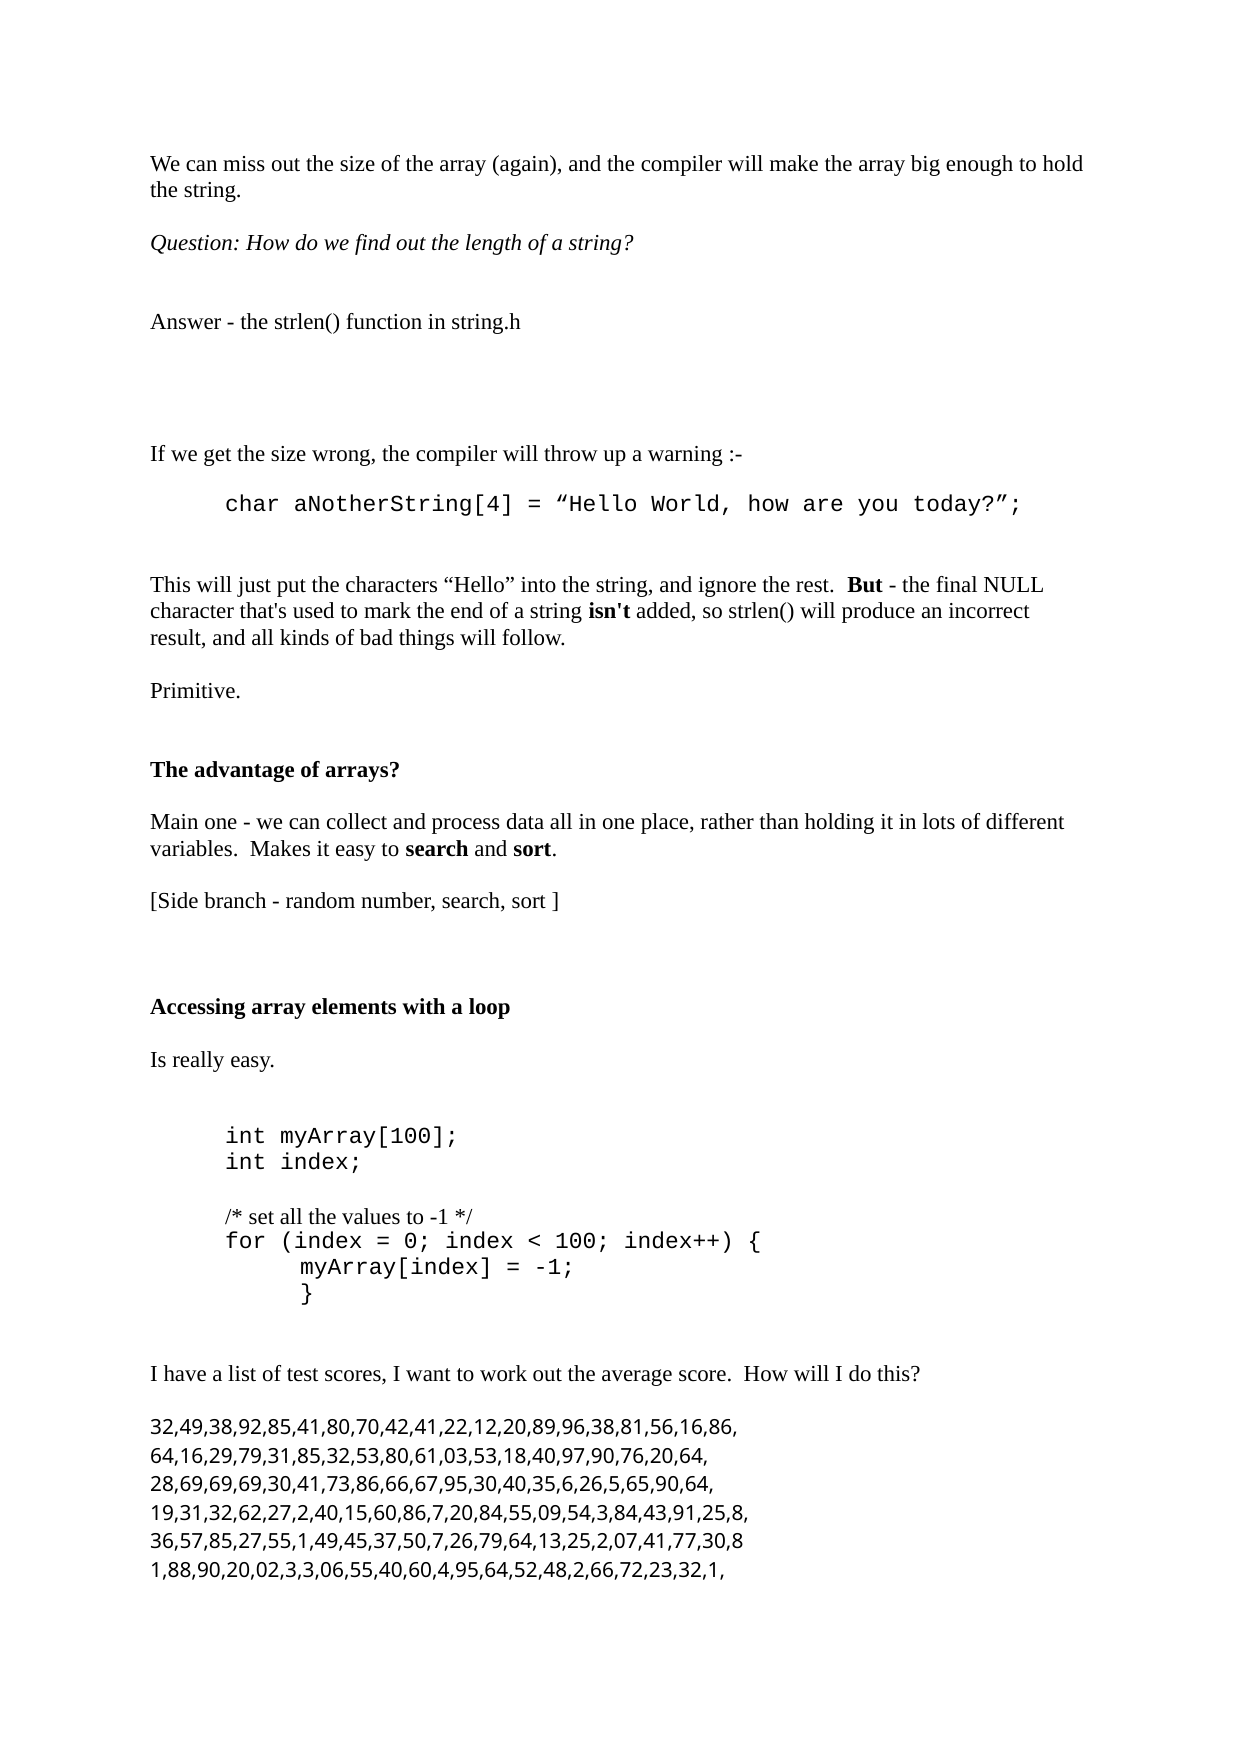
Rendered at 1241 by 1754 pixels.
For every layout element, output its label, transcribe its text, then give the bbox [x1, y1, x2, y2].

text 64,16,29,79,31,85,32,53,80,61,03,53,18,40,97,90,76,20,64, [150, 1441, 1090, 1469]
text myArray[index] = -1; [150, 1255, 1090, 1281]
text 36,57,85,27,55,1,49,45,37,50,7,26,79,64,13,25,2,07,41,77,30,8 [150, 1526, 1090, 1555]
text 19,31,32,62,27,2,40,15,60,86,7,20,84,55,09,54,3,84,43,91,25,8, [150, 1498, 1090, 1526]
text 32,49,38,92,85,41,80,70,42,41,22,12,20,89,96,38,81,56,16,86, [150, 1412, 1090, 1441]
text int index; [150, 1151, 1090, 1177]
text [Side branch - random number, search, sort ] [150, 887, 1090, 914]
text Accessing array elements with a loop [150, 993, 1090, 1019]
text We can miss out the size of the array (again), and the compiler will make the array big enough to hold the string. [150, 150, 1090, 203]
text I have a list of test scores, I want to work out the average score. How will I do this? [150, 1360, 1090, 1386]
text This will just put the characters “Hello” into the string, and ignore the rest. But - the final NULL character that's used to mark the end of a string isn't added, so strlen() will produce an incorrect result, and all kinds of bad things will follow. [150, 571, 1090, 650]
text Is really easy. [150, 1046, 1090, 1072]
text Primitive. [150, 677, 1090, 703]
text 1,88,90,20,02,3,3,06,55,40,60,4,95,64,52,48,2,66,72,23,32,1, [150, 1555, 1090, 1583]
text int myArray[100]; [150, 1125, 1090, 1151]
text /* set all the values to -1 */ [150, 1203, 1090, 1229]
text for (index = 0; index < 100; index++) { [150, 1229, 1090, 1255]
text Main one - we can collect and process data all in one place, rather than holding it in lots of different variables. Makes it easy to search and sort. [150, 808, 1090, 861]
text } [150, 1281, 1090, 1307]
text Answer - the strlen() function in string.h [150, 308, 1090, 334]
text If we get the size wrong, the compiler will throw up a warning :- [150, 440, 1090, 466]
text Question: How do we find out the length of a string? [150, 229, 1090, 255]
text The advantage of arrays? [150, 756, 1090, 782]
text 28,69,69,69,30,41,73,86,66,67,95,30,40,35,6,26,5,65,90,64, [150, 1469, 1090, 1498]
text char aNotherString[4] = “Hello World, how are you today?”; [150, 493, 1090, 518]
